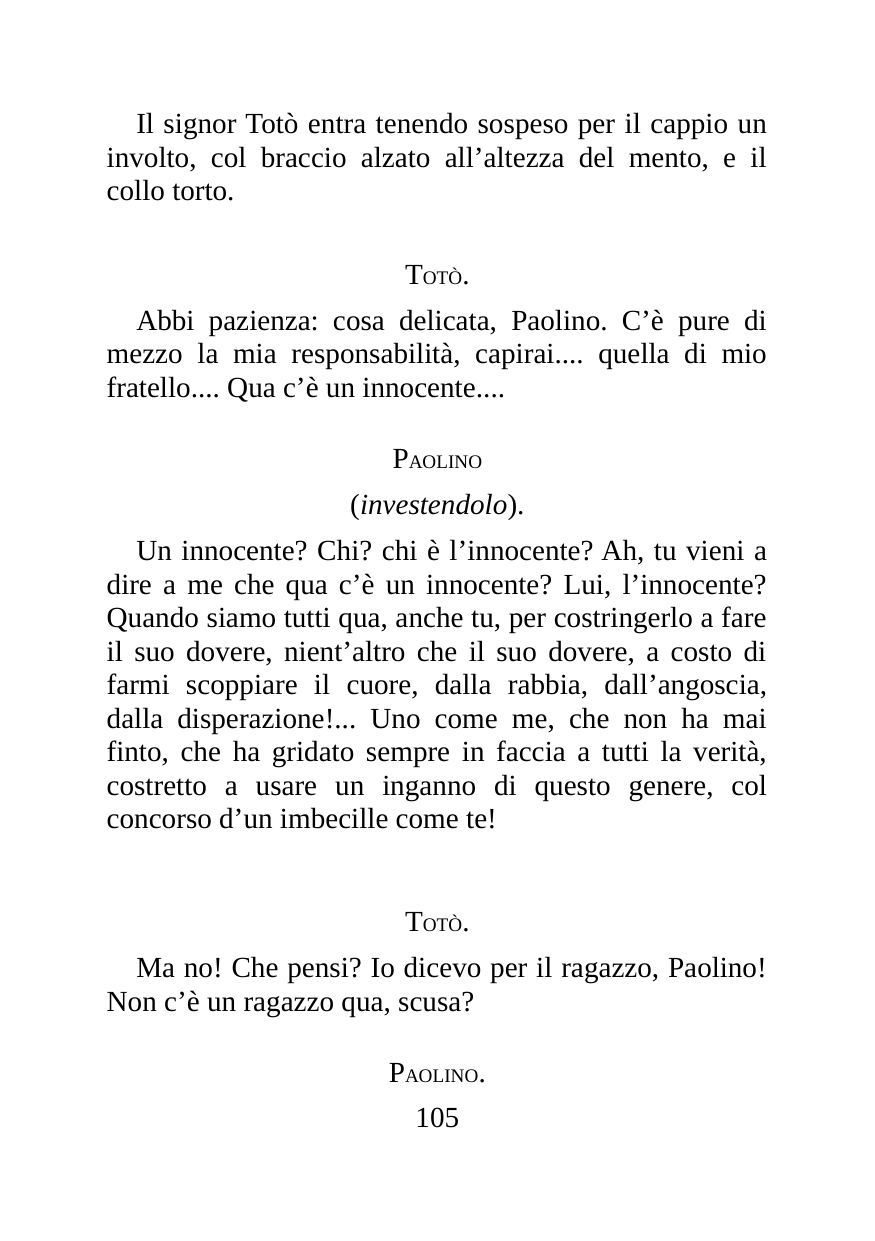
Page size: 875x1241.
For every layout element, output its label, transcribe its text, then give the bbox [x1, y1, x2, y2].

text Un innocente? Chi? chi è l’innocente? Ah, tu vieni a dire a me che qua c’è un innocente? Lui, l’innocente? Quando siamo tutti qua, anche tu, per costringerlo a fare il suo dovere, nient’altro che il suo dovere, a costo di farmi scoppiare il cuore, dalla rabbia, dall’angoscia, dalla disperazione!... Uno come me, che non ha mai finto, che ha gridato sempre in faccia a tutti la verità, costretto a usare un inganno di questo genere, col concorso d’un imbecille come te! [106, 533, 768, 835]
text Paolino [106, 441, 768, 475]
text Ma no! Che pensi? Io dicevo per il ragazzo, Paolino! Non c’è un ragazzo qua, scusa? [106, 950, 768, 1017]
text Paolino. [106, 1055, 768, 1088]
text Il signor Totò entra tenendo sospeso per il cappio un involto, col braccio alzato all’altezza del mento, e il collo torto. [106, 106, 768, 207]
text Totò. [106, 257, 768, 291]
text Abbi pazienza: cosa delicata, Paolino. C’è pure di mezzo la mia responsabilità, capirai.... quella di mio fratello.... Qua c’è un innocente.... [106, 303, 768, 404]
text (investendolo). [106, 487, 768, 521]
text Totò. [106, 904, 768, 938]
